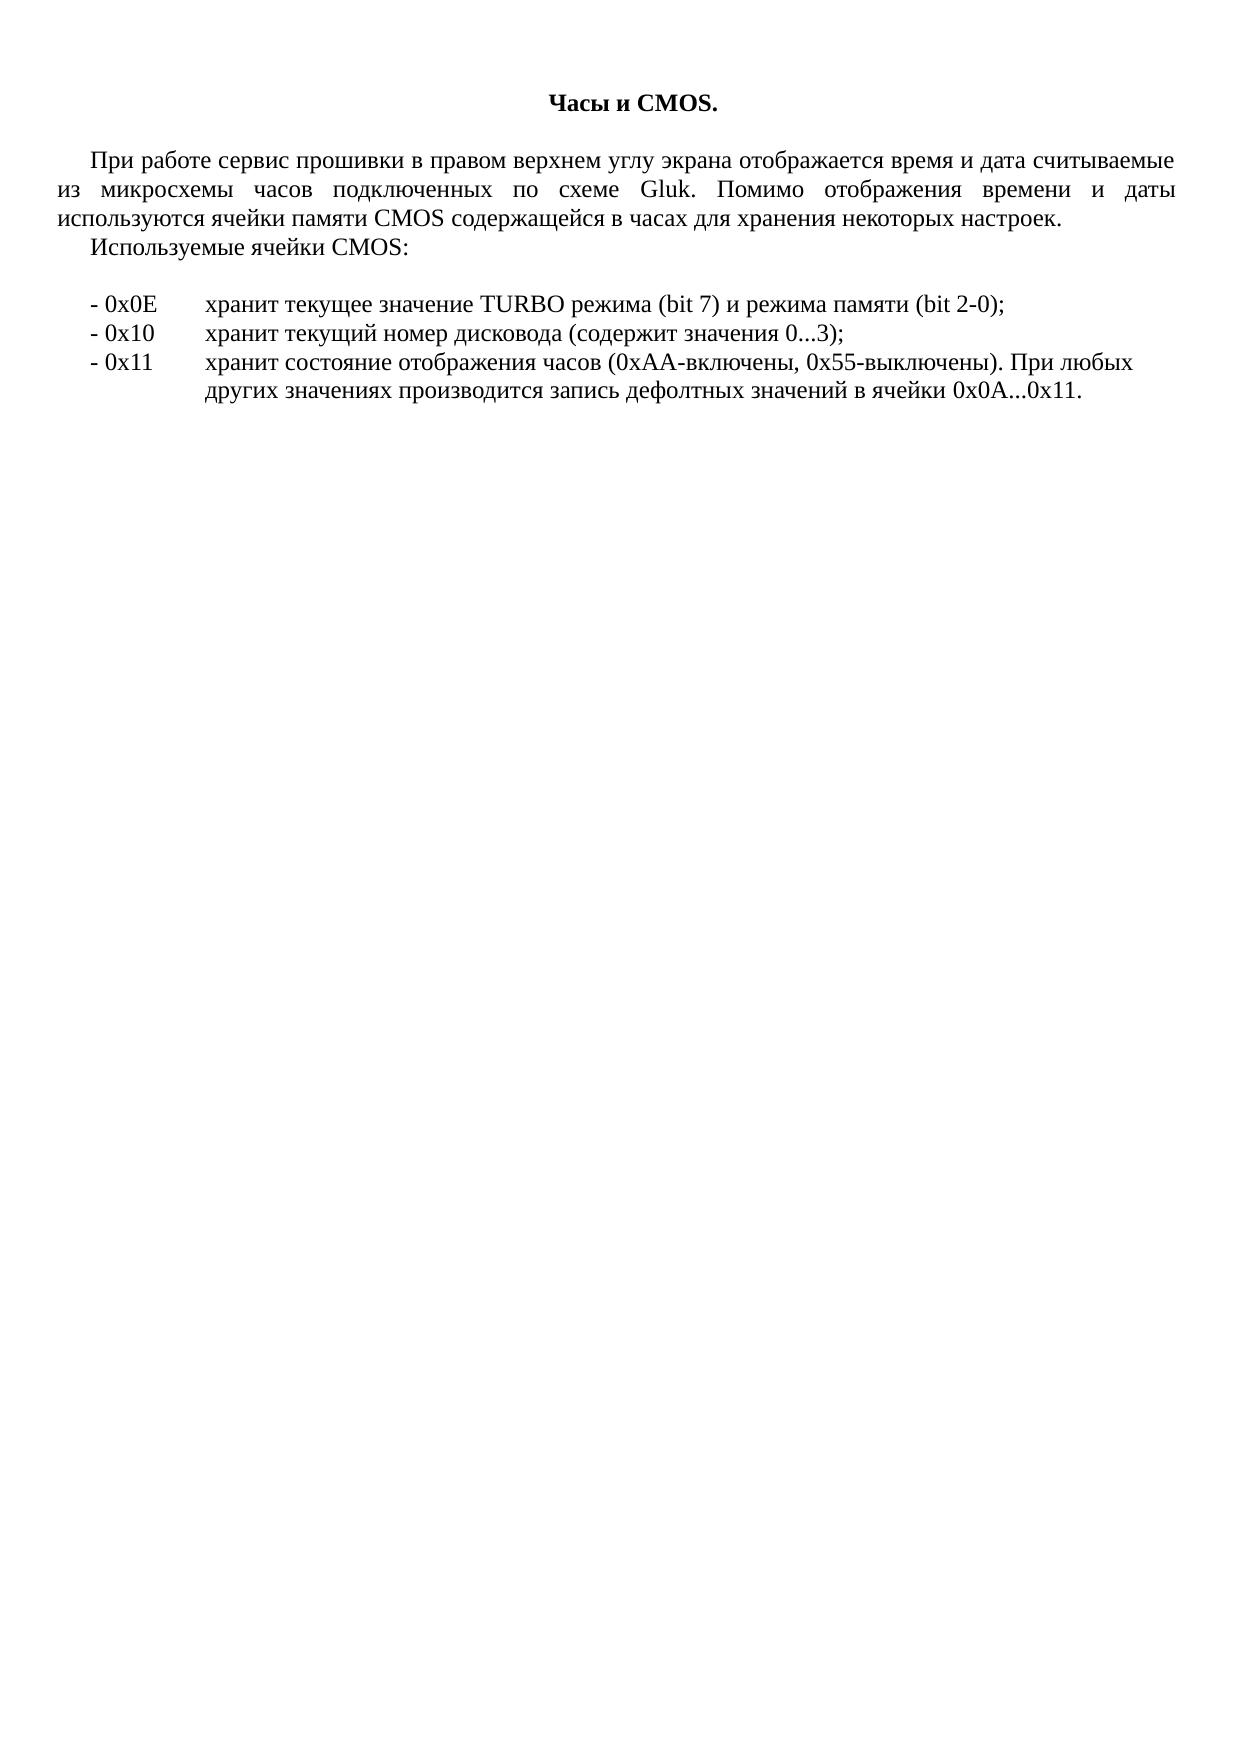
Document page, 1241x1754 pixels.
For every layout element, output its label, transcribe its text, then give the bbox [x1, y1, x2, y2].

text - 0x10 хранит текущий номер дисковода (содержит значения 0...3); [57, 318, 1176, 347]
text - 0x0E хранит текущее значение TURBO режима (bit 7) и режима памяти (bit 2-0); [57, 289, 1176, 318]
text Часы и CMOS. [57, 88, 1176, 117]
text Используемые ячейки CMOS: [57, 232, 1176, 261]
text При работе сервис прошивки в правом верхнем углу экрана отображается время и дата считываемые из микросхемы часов подключенных по схеме Gluk. Помимо отображения времени и даты используются ячейки памяти CMOS содержащейся в часах для хранения некоторых настроек. [57, 146, 1176, 232]
text - 0x11 хранит состояние отображения часов (0xAA-включены, 0x55-выключены). При любых других значениях производится запись дефолтных значений в ячейки 0x0A...0x11. [57, 347, 1176, 404]
